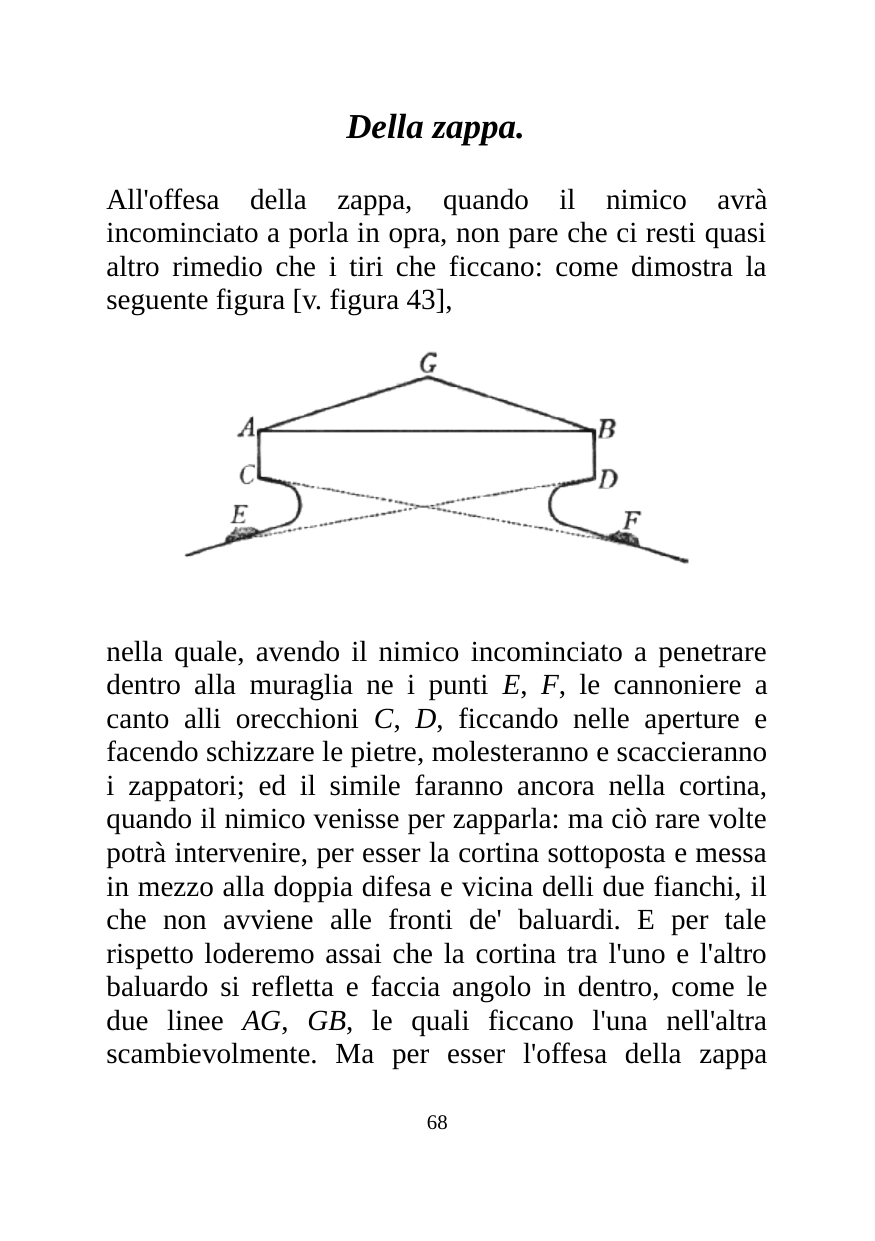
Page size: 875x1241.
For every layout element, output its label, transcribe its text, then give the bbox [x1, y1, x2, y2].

subtitle Della zappa. [106, 106, 768, 146]
picture [163, 328, 711, 588]
text nella quale, avendo il nimico incominciato a penetrare dentro alla muraglia ne i punti E, F, le cannoniere a canto alli orecchioni C, D, ficcando nelle aperture e facendo schizzare le pietre, molesteranno e scaccieranno i zappatori; ed il simile faranno ancora nella cortina, quando il nimico venisse per zapparla: ma ciò rare volte potrà intervenire, per esser la cortina sottoposta e messa in mezzo alla doppia difesa e vicina delli due fianchi, il che non avviene alle fronti de' baluardi. E per tale rispetto loderemo assai che la cortina tra l'uno e l'altro baluardo si refletta e faccia angolo in dentro, come le due linee AG, GB, le quali ficcano l'una nell'altra scambievolmente. Ma per esser l'offesa della zappa [106, 634, 768, 1070]
text All'offesa della zappa, quando il nimico avrà incominciato a porla in opra, non pare che ci resti quasi altro rimedio che i tiri che ficcano: come dimostra la seguente figura [v. figura 43], [106, 182, 768, 316]
